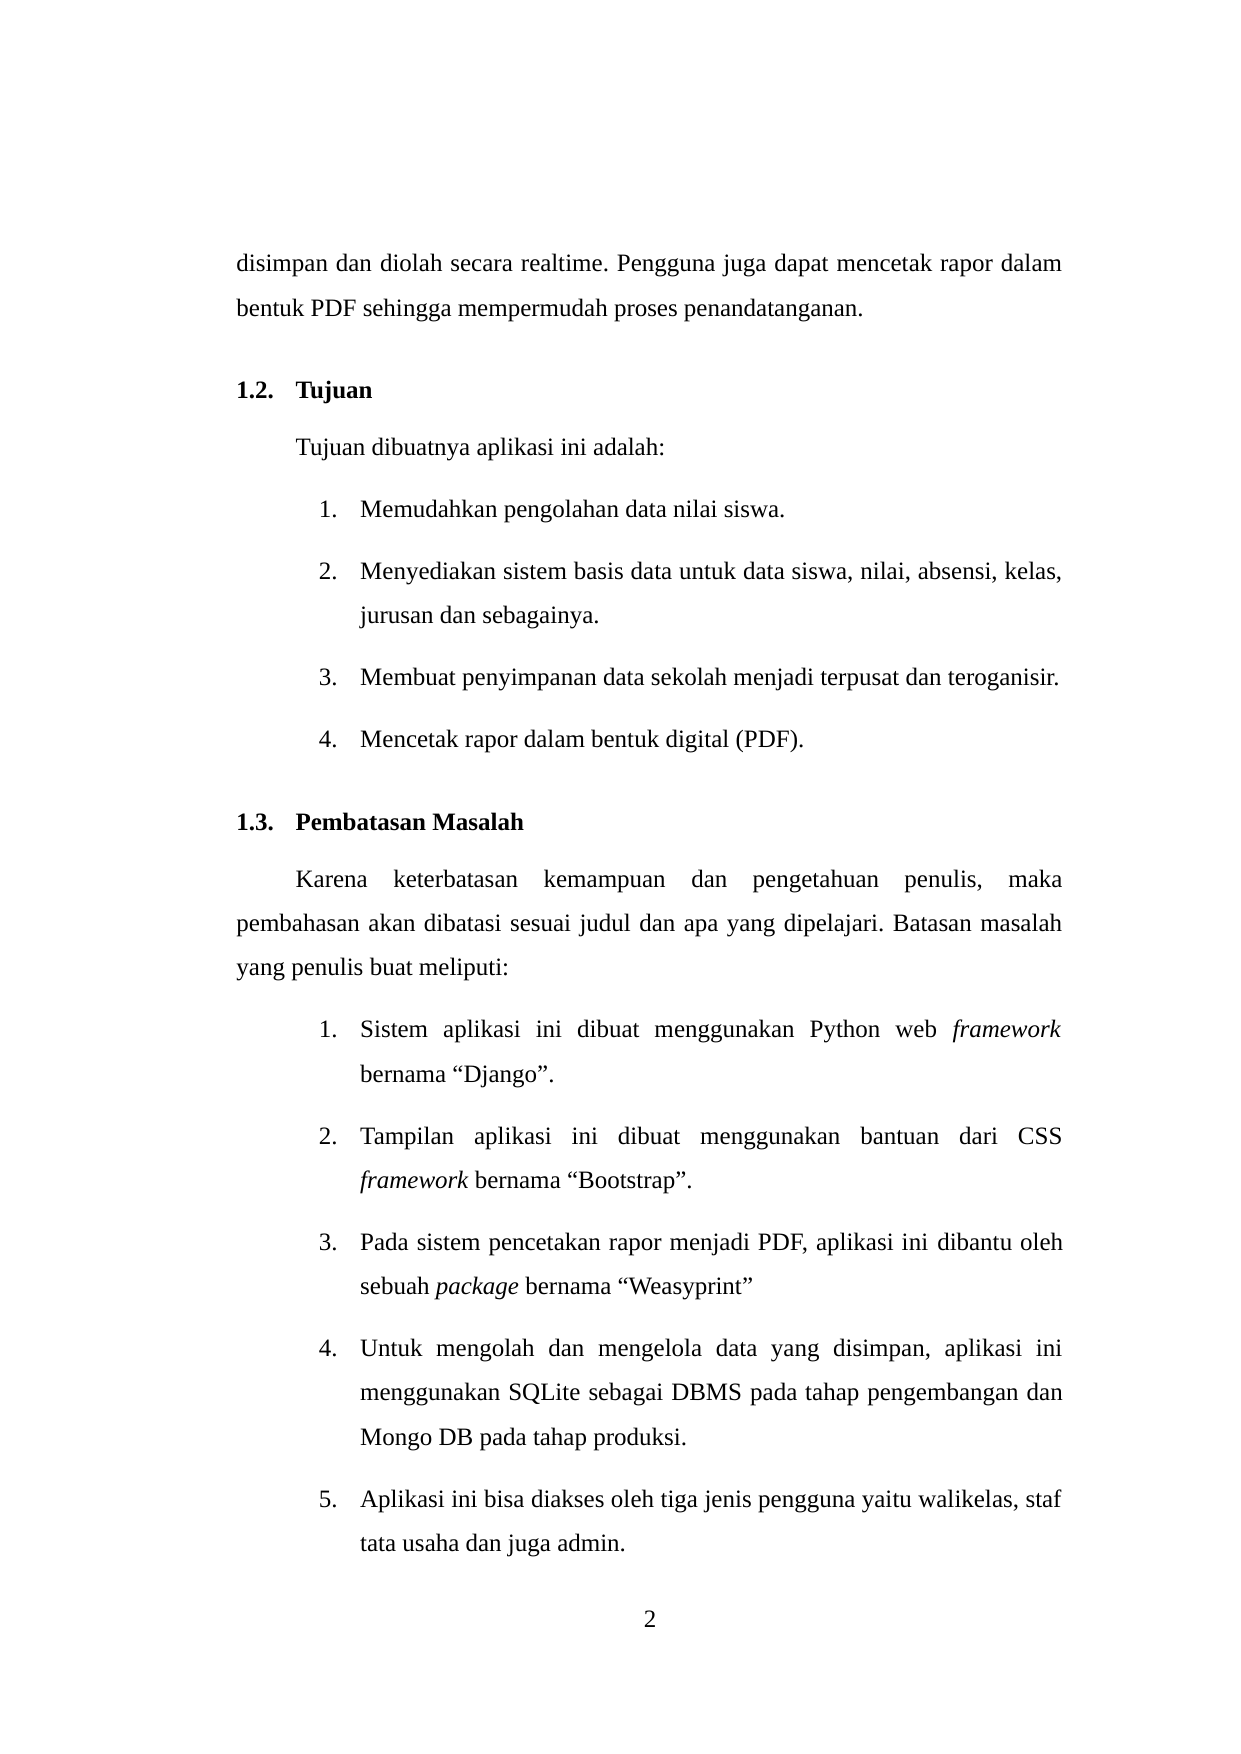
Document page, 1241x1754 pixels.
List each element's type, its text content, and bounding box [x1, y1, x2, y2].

list Memudahkan pengolahan data nilai siswa. [319, 482, 1063, 526]
subtitle Pembatasan Masalah [236, 795, 1063, 839]
list disimpan dan diolah secara realtime. Pengguna juga dapat mencetak rapor dalam bentuk PDF sehingga mempermudah proses penandatanganan. [236, 236, 1063, 325]
list Aplikasi ini bisa diakses oleh tiga jenis pengguna yaitu walikelas, staf tata usaha dan juga admin. [319, 1472, 1063, 1560]
list Membuat penyimpanan data sekolah menjadi terpusat dan teroganisir. [319, 650, 1063, 694]
text Tujuan dibuatnya aplikasi ini adalah: [236, 420, 1063, 464]
list Karena keterbatasan kemampuan dan pengetahuan penulis, maka pembahasan akan dibatasi sesuai judul dan apa yang dipelajari. Batasan masalah yang penulis buat meliputi: [236, 852, 1063, 985]
list Menyediakan sistem basis data untuk data siswa, nilai, absensi, kelas, jurusan dan sebagainya. [319, 544, 1063, 633]
list Tampilan aplikasi ini dibuat menggunakan bantuan dari CSS framework bernama “Bootstrap”. [319, 1109, 1063, 1197]
list Untuk mengolah dan mengelola data yang disimpan, aplikasi ini menggunakan SQLite sebagai DBMS pada tahap pengembangan dan Mongo DB pada tahap produksi. [319, 1321, 1063, 1454]
list Sistem aplikasi ini dibuat menggunakan Python web framework bernama “Django”. [319, 1002, 1063, 1091]
list Pada sistem pencetakan rapor menjadi PDF, aplikasi ini dibantu oleh sebuah package bernama “Weasyprint” [319, 1215, 1063, 1303]
subtitle Tujuan [236, 363, 1063, 408]
list Mencetak rapor dalam bentuk digital (PDF). [319, 712, 1063, 757]
